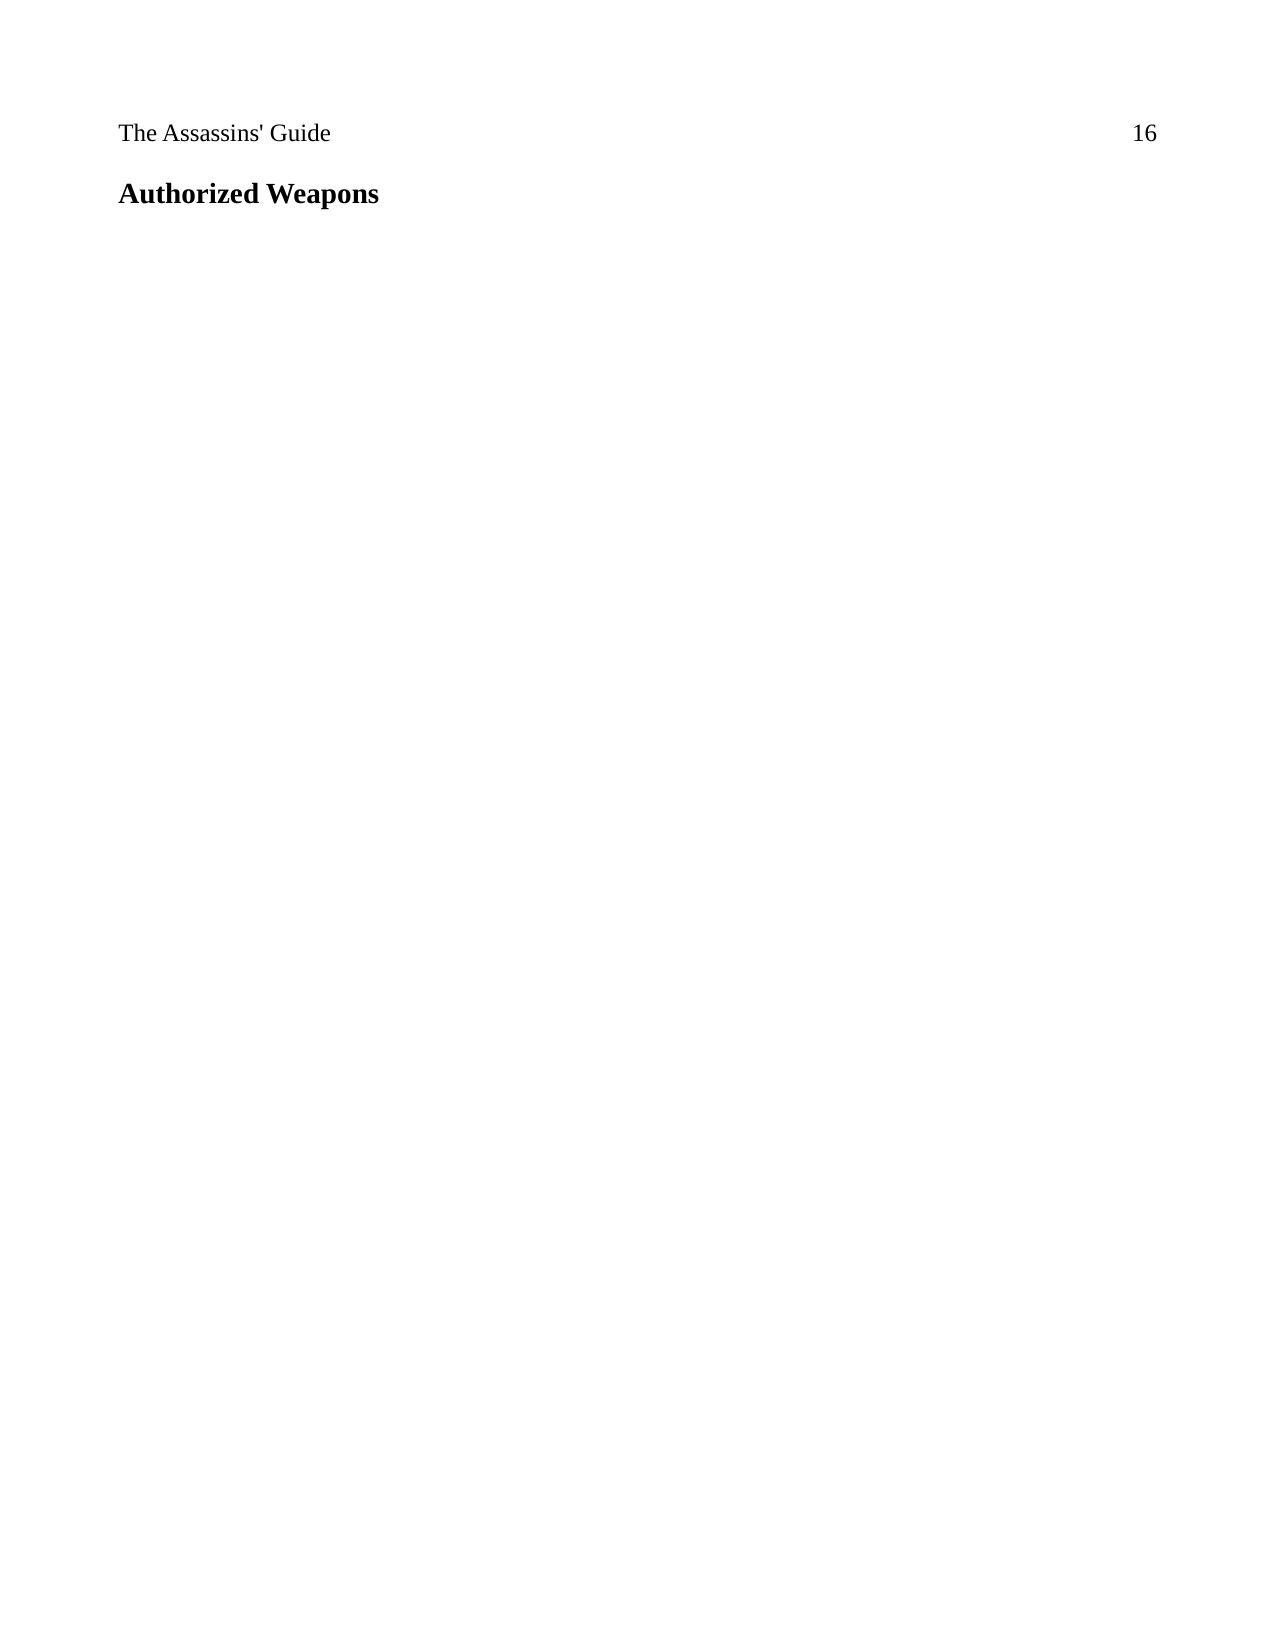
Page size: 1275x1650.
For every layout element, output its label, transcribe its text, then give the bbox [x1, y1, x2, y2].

text Authorized Weapons [118, 176, 1157, 210]
